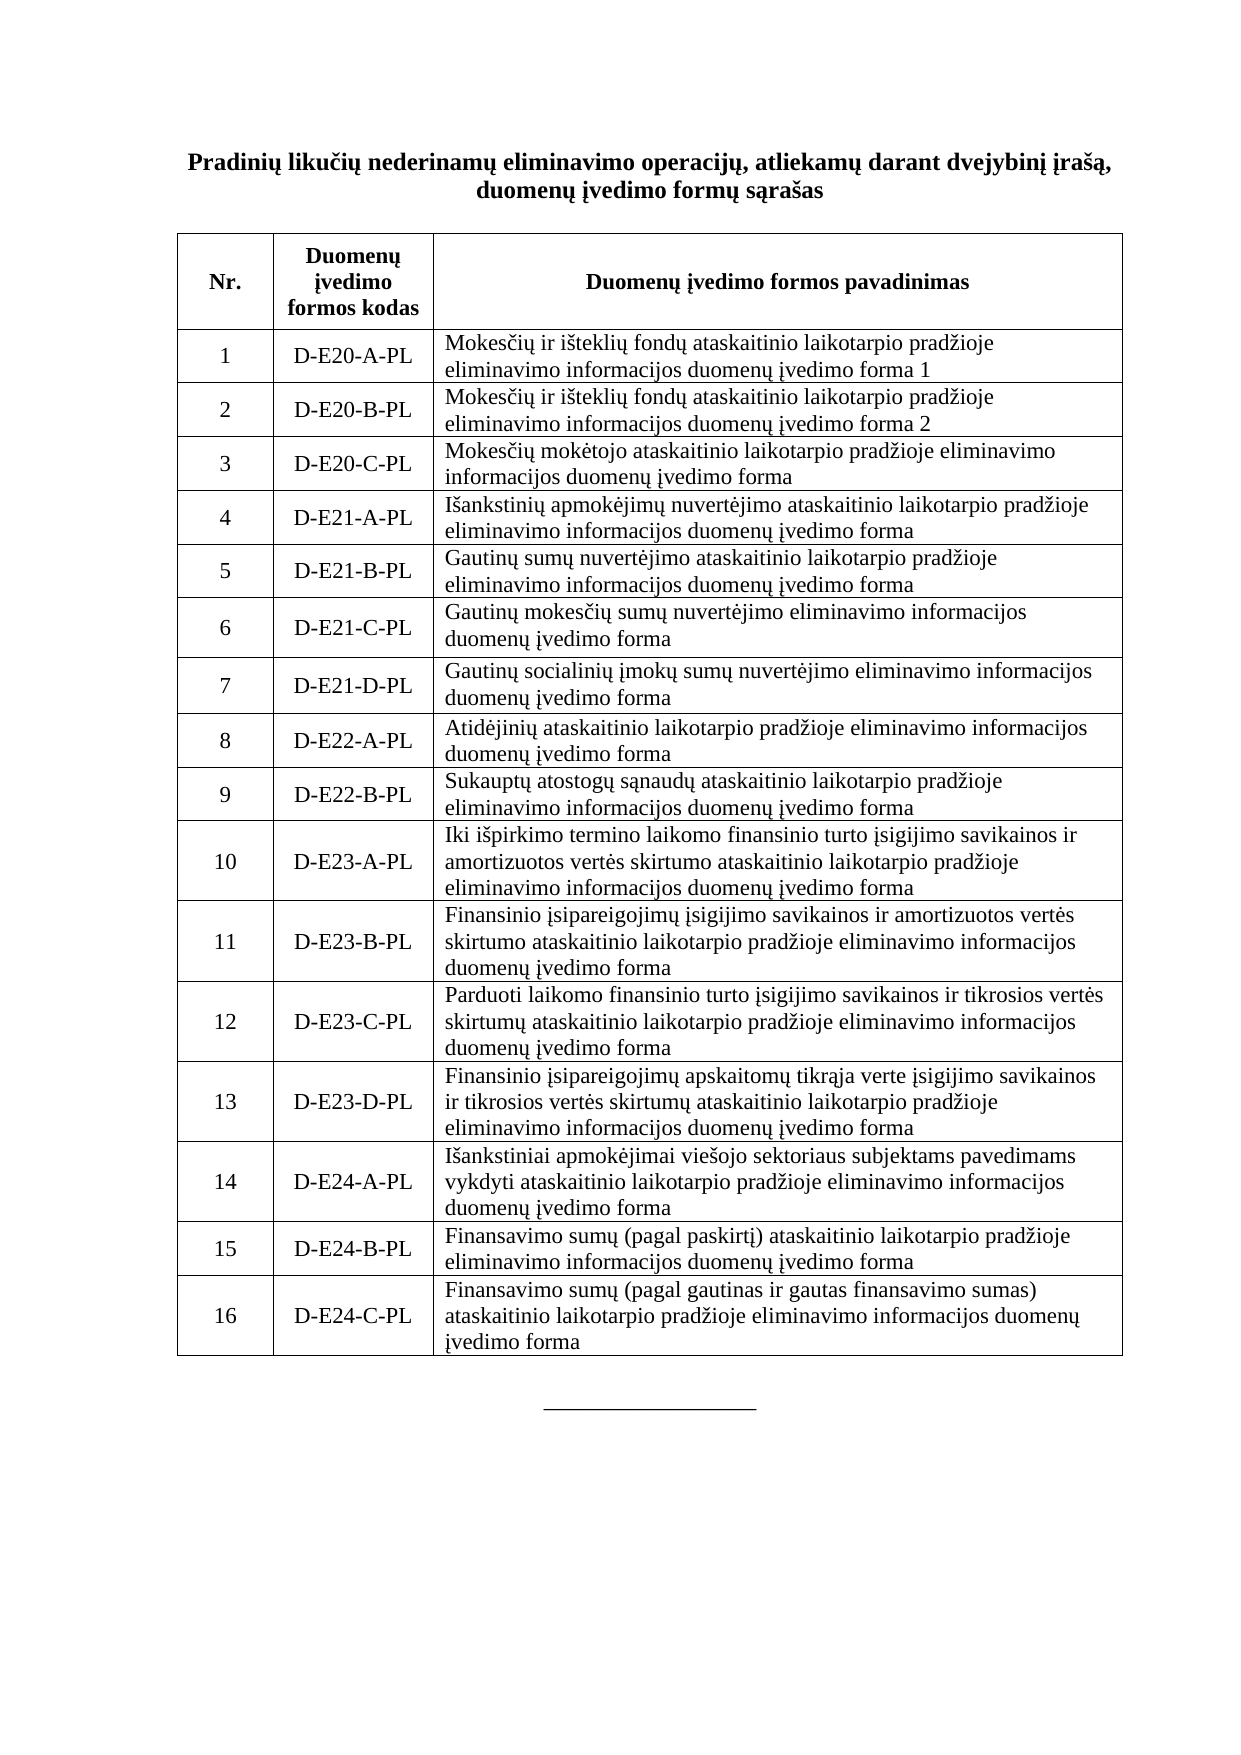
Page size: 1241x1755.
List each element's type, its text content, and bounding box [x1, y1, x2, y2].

table_cell Atidėjinių ataskaitinio laikotarpio pradžioje eliminavimo informacijos duomenų įvedimo forma [434, 714, 1122, 767]
table_cell D-E24-A-PL [274, 1142, 433, 1221]
table_header Duomenų įvedimo formos pavadinimas [434, 234, 1122, 328]
table_cell 16 [178, 1276, 273, 1355]
table_cell Mokesčių ir išteklių fondų ataskaitinio laikotarpio pradžioje eliminavimo informacijos duomenų įvedimo forma 1 [434, 330, 1122, 382]
table_cell 12 [178, 982, 273, 1061]
table_cell Gautinų mokesčių sumų nuvertėjimo eliminavimo informacijos duomenų įvedimo forma [434, 598, 1122, 657]
table_cell D-E20-C-PL [274, 437, 433, 490]
text Pradinių likučių nederinamų eliminavimo operacijų, atliekamų darant dvejybinį įrašą, duomenų įvedimo formų sąrašas [177, 147, 1122, 204]
table_cell D-E24-B-PL [274, 1222, 433, 1274]
table_cell 15 [178, 1222, 273, 1274]
table_cell 5 [178, 545, 273, 597]
table_cell Gautinų sumų nuvertėjimo ataskaitinio laikotarpio pradžioje eliminavimo informacijos duomenų įvedimo forma [434, 545, 1122, 597]
table_header Nr. [178, 234, 273, 328]
table_cell D-E23-C-PL [274, 982, 433, 1061]
table_cell Finansinio įsipareigojimų apskaitomų tikrąja verte įsigijimo savikainos ir tikrosios vertės skirtumų ataskaitinio laikotarpio pradžioje eliminavimo informacijos duomenų įvedimo forma [434, 1062, 1122, 1141]
table_cell Mokesčių mokėtojo ataskaitinio laikotarpio pradžioje eliminavimo informacijos duomenų įvedimo forma [434, 437, 1122, 490]
table_cell 7 [178, 658, 273, 713]
table_cell Gautinų socialinių įmokų sumų nuvertėjimo eliminavimo informacijos duomenų įvedimo forma [434, 658, 1122, 713]
table_cell D-E24-C-PL [274, 1276, 433, 1355]
table_cell D-E23-D-PL [274, 1062, 433, 1141]
table_cell Išankstiniai apmokėjimai viešojo sektoriaus subjektams pavedimams vykdyti ataskaitinio laikotarpio pradžioje eliminavimo informacijos duomenų įvedimo forma [434, 1142, 1122, 1221]
table_cell Sukauptų atostogų sąnaudų ataskaitinio laikotarpio pradžioje eliminavimo informacijos duomenų įvedimo forma [434, 768, 1122, 820]
table_cell Parduoti laikomo finansinio turto įsigijimo savikainos ir tikrosios vertės skirtumų ataskaitinio laikotarpio pradžioje eliminavimo informacijos duomenų įvedimo forma [434, 982, 1122, 1061]
table_cell D-E22-A-PL [274, 714, 433, 767]
table_cell 14 [178, 1142, 273, 1221]
text _________________ [177, 1384, 1122, 1413]
table_cell 9 [178, 768, 273, 820]
table_cell D-E21-A-PL [274, 491, 433, 543]
table_cell Finansavimo sumų (pagal paskirtį) ataskaitinio laikotarpio pradžioje eliminavimo informacijos duomenų įvedimo forma [434, 1222, 1122, 1274]
table_cell Mokesčių ir išteklių fondų ataskaitinio laikotarpio pradžioje eliminavimo informacijos duomenų įvedimo forma 2 [434, 383, 1122, 436]
table_cell D-E22-B-PL [274, 768, 433, 820]
table_cell 3 [178, 437, 273, 490]
table_cell 1 [178, 330, 273, 382]
table_cell Finansavimo sumų (pagal gautinas ir gautas finansavimo sumas) ataskaitinio laikotarpio pradžioje eliminavimo informacijos duomenų įvedimo forma [434, 1276, 1122, 1355]
table_header Duomenų įvedimo formos kodas [274, 234, 433, 328]
table_cell 13 [178, 1062, 273, 1141]
table_cell D-E20-B-PL [274, 383, 433, 436]
table_cell 4 [178, 491, 273, 543]
table_cell 11 [178, 901, 273, 981]
table_cell D-E20-A-PL [274, 330, 433, 382]
table_cell D-E21-C-PL [274, 598, 433, 657]
table_cell Išankstinių apmokėjimų nuvertėjimo ataskaitinio laikotarpio pradžioje eliminavimo informacijos duomenų įvedimo forma [434, 491, 1122, 543]
table_cell D-E21-B-PL [274, 545, 433, 597]
table_cell Iki išpirkimo termino laikomo finansinio turto įsigijimo savikainos ir amortizuotos vertės skirtumo ataskaitinio laikotarpio pradžioje eliminavimo informacijos duomenų įvedimo forma [434, 821, 1122, 900]
table_cell 2 [178, 383, 273, 436]
table_cell Finansinio įsipareigojimų įsigijimo savikainos ir amortizuotos vertės skirtumo ataskaitinio laikotarpio pradžioje eliminavimo informacijos duomenų įvedimo forma [434, 901, 1122, 981]
table_cell D-E21-D-PL [274, 658, 433, 713]
table_cell 10 [178, 821, 273, 900]
table_cell D-E23-A-PL [274, 821, 433, 900]
table_cell 6 [178, 598, 273, 657]
table_cell 8 [178, 714, 273, 767]
table_cell D-E23-B-PL [274, 901, 433, 981]
